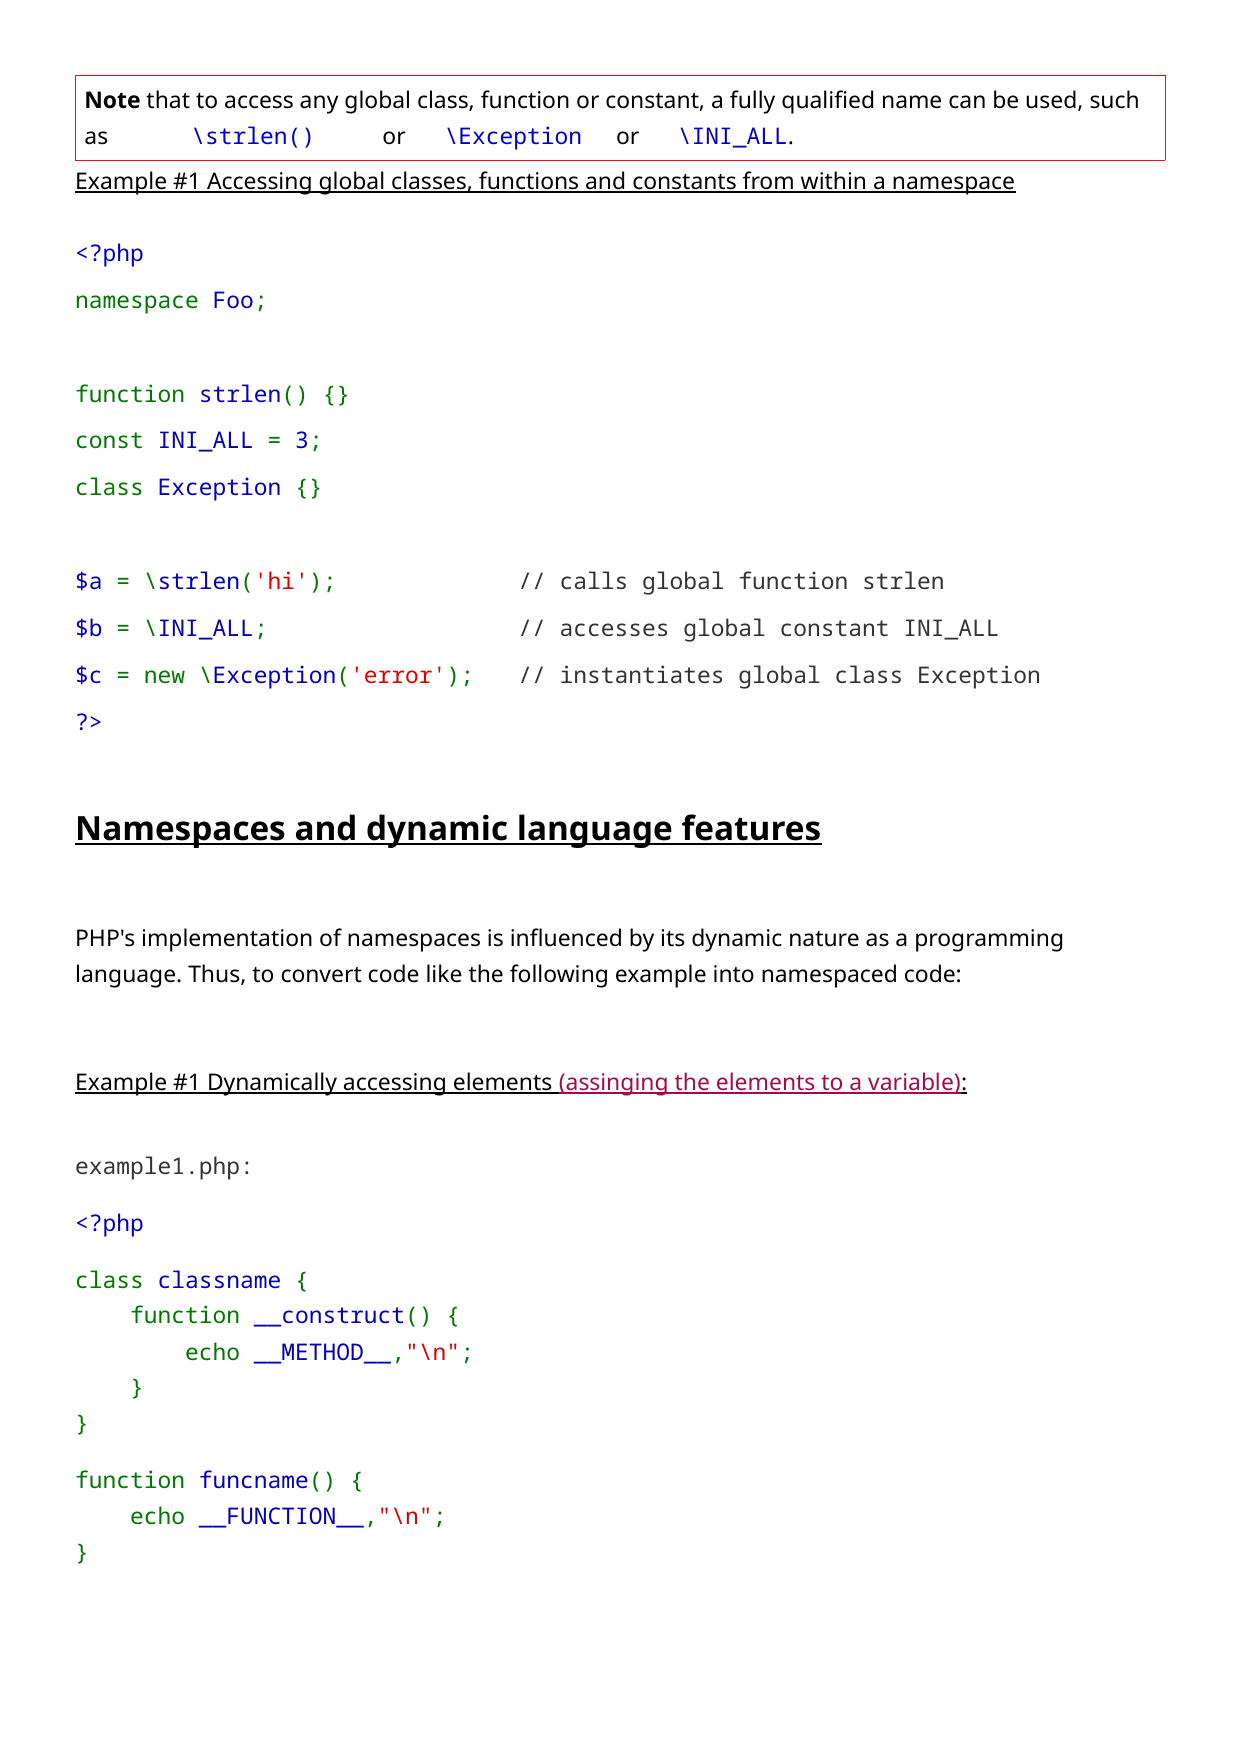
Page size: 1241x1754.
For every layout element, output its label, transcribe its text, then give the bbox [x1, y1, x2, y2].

subtitle Namespaces and dynamic language features [75, 805, 1165, 850]
text <?php namespace Foo; function strlen() {} const INI_ALL = 3; class Exception {} $a = \strlen('hi'); // calls global function strlen $b = \INI_ALL; // accesses global constant INI_ALL $c = new \Exception('error'); // instantiates global class Exception ?> [75, 237, 1165, 737]
text Note that to access any global class, function or constant, a fully qualified name can be used, such as \strlen() or \Exception or \INI_ALL. [76, 76, 1165, 160]
text Example #1 Accessing global classes, functions and constants from within a namespace [75, 165, 1165, 196]
text class classname { function __construct() { echo __METHOD__,"\n"; } } [75, 1263, 1165, 1438]
text example1.php: [75, 1149, 1165, 1181]
text <?php [75, 1207, 1165, 1238]
text Example #1 Dynamically accessing elements (assinging the elements to a variable): [75, 1066, 1165, 1097]
text function funcname() { echo __FUNCTION__,"\n"; } [75, 1464, 1165, 1567]
text PHP's implementation of namespaces is influenced by its dynamic nature as a programming language. Thus, to convert code like the following example into namespaced code: [75, 922, 1165, 989]
